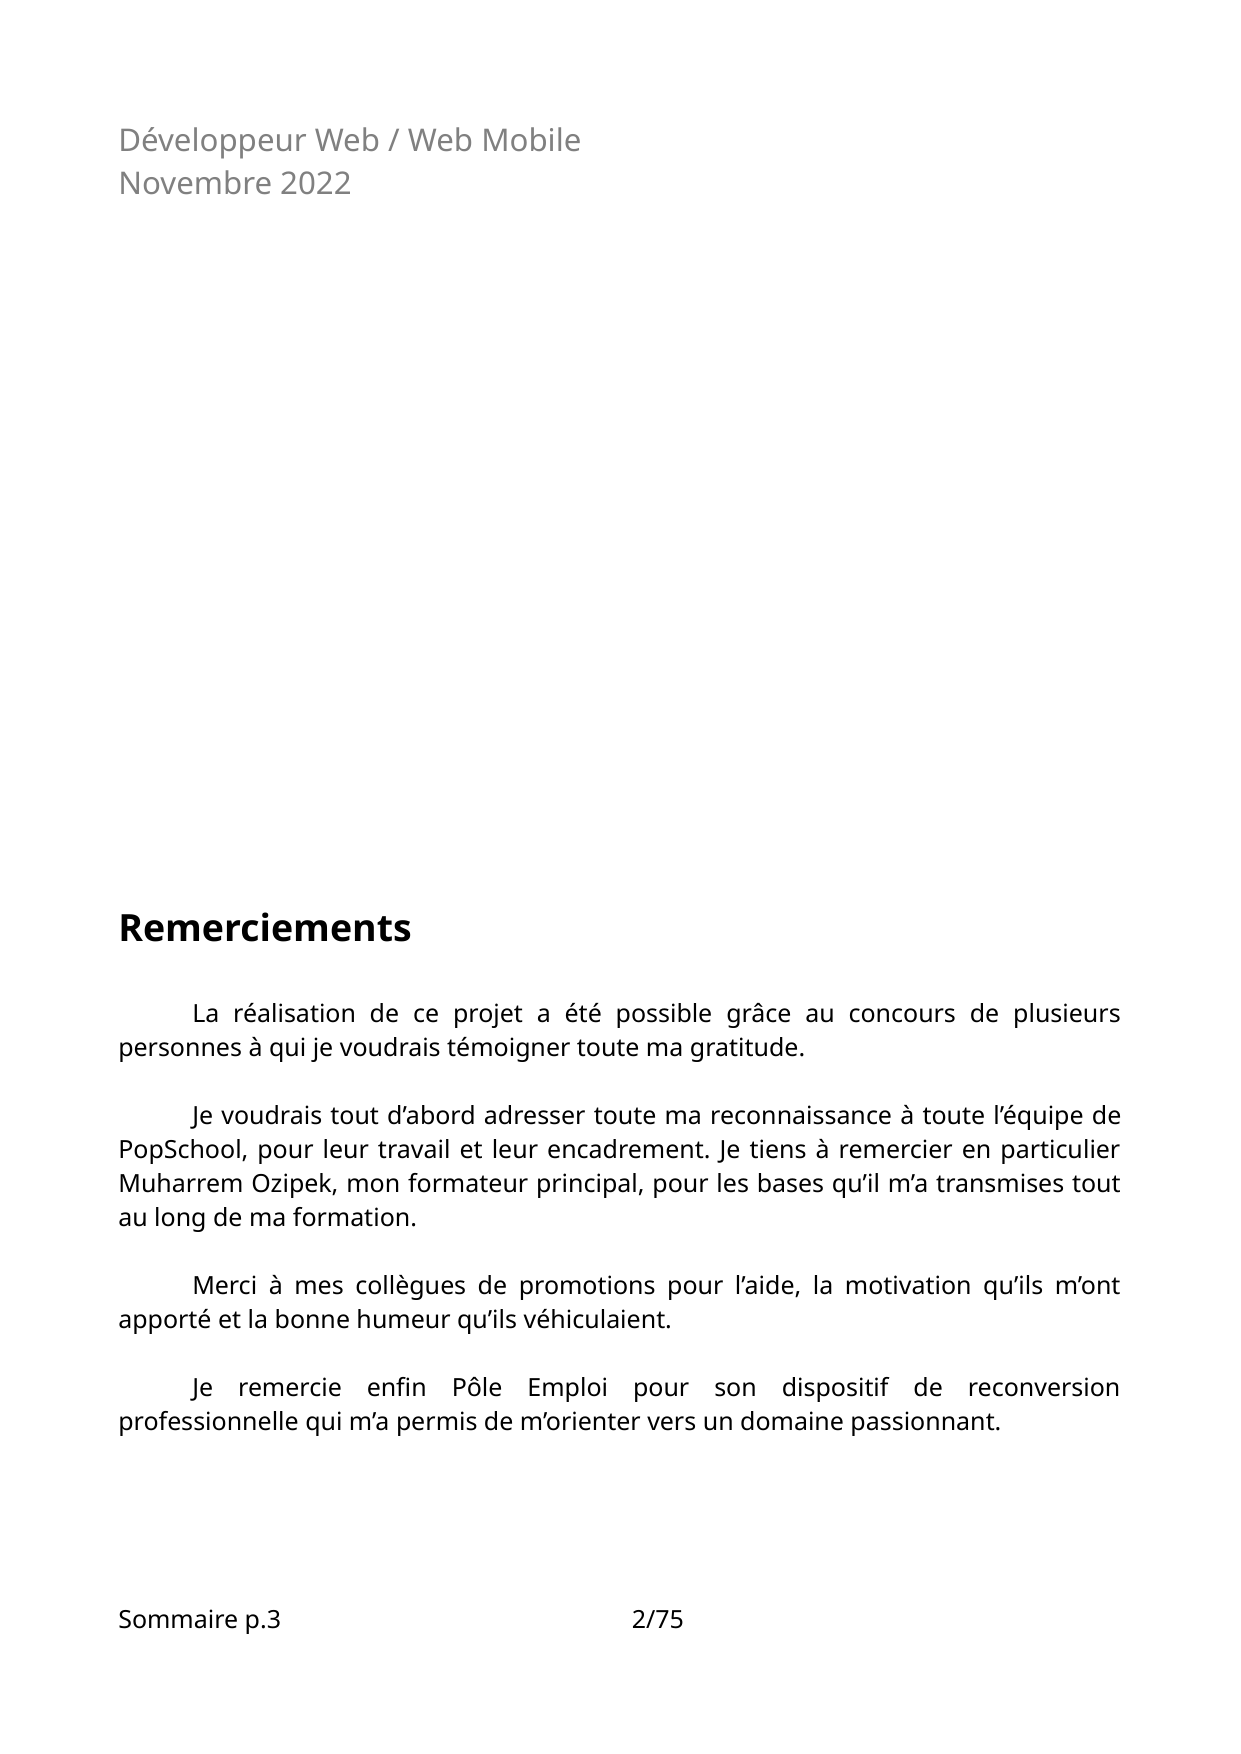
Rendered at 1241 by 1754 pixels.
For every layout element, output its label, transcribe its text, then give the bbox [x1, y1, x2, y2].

text Je remercie enfin Pôle Emploi pour son dispositif de reconversion professionnelle qui m’a permis de m’orienter vers un domaine passionnant. [118, 1370, 1122, 1438]
text La réalisation de ce projet a été possible grâce au concours de plusieurs personnes à qui je voudrais témoigner toute ma gratitude. [118, 995, 1122, 1063]
text Développeur Web / Web Mobile [118, 118, 1122, 161]
text Remerciements [118, 902, 1122, 953]
text Novembre 2022 [118, 161, 1122, 203]
text Je voudrais tout d’abord adresser toute ma reconnaissance à toute l’équipe de PopSchool, pour leur travail et leur encadrement. Je tiens à remercier en particulier Muharrem Ozipek, mon formateur principal, pour les bases qu’il m’a transmises tout au long de ma formation. [118, 1097, 1122, 1234]
text Merci à mes collègues de promotions pour l’aide, la motivation qu’ils m’ont apporté et la bonne humeur qu’ils véhiculaient. [118, 1268, 1122, 1336]
